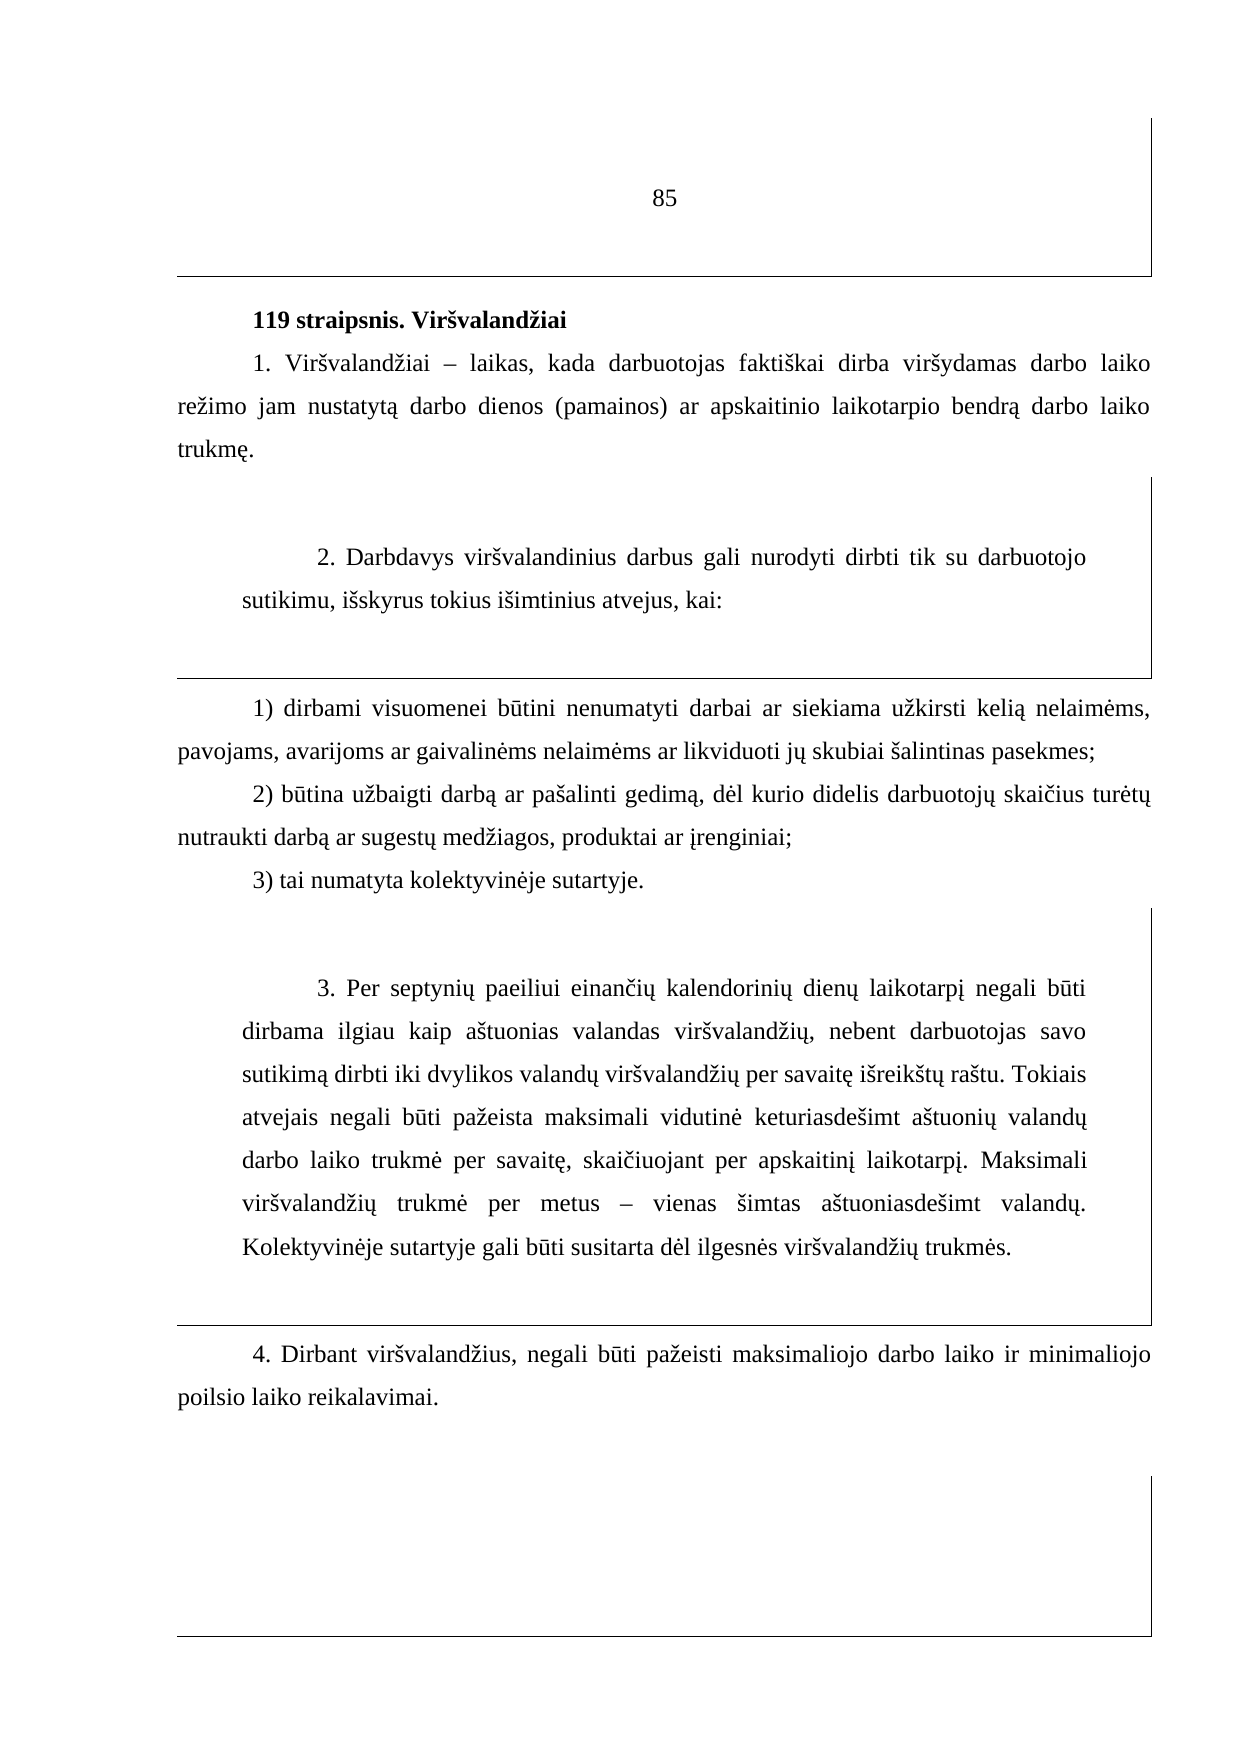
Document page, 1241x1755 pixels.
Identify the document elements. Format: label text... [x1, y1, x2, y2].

text 1) dirbami visuomenei būtini nenumatyti darbai ar siekiama užkirsti kelią nelaimėms, pavojams, avarijoms ar gaivalinėms nelaimėms ar likviduoti jų skubiai šalintinas pasekmes; [177, 693, 1152, 764]
text 4. Dirbant viršvalandžius, negali būti pažeisti maksimaliojo darbo laiko ir minimaliojo poilsio laiko reikalavimai. [177, 1339, 1152, 1411]
text 1. Viršvalandžiai – laikas, kada darbuotojas faktiškai dirba viršydamas darbo laiko režimo jam nustatytą darbo dienos (pamainos) ar apskaitinio laikotarpio bendrą darbo laiko trukmę. [177, 348, 1152, 463]
subtitle 119 straipsnis. Viršvalandžiai [177, 305, 1152, 333]
text 2) būtina užbaigti darbą ar pašalinti gedimą, dėl kurio didelis darbuotojų skaičius turėtų nutraukti darbą ar sugestų medžiagos, produktai ar įrenginiai; [177, 779, 1152, 851]
text 3) tai numatyta kolektyvinėje sutartyje. [177, 865, 1152, 894]
text 3. Per septynių paeiliui einančių kalendorinių dienų laikotarpį negali būti dirbama ilgiau kaip aštuonias valandas viršvalandžių, nebent darbuotojas savo sutikimą dirbti iki dvylikos valandų viršvalandžių per savaitę išreikštų raštu. Tokiais atvejais negali būti pažeista maksimali vidutinė keturiasdešimt aštuonių valandų darbo laiko trukmė per savaitę, skaičiuojant per apskaitinį laikotarpį. Maksimali viršvalandžių trukmė per metus – vienas šimtas aštuoniasdešimt valandų. Kolektyvinėje sutartyje gali būti susitarta dėl ilgesnės viršvalandžių trukmės. [177, 908, 1151, 1325]
text 2. Darbdavys viršvalandinius darbus gali nurodyti dirbti tik su darbuotojo sutikimu, išskyrus tokius išimtinius atvejus, kai: [177, 477, 1151, 678]
